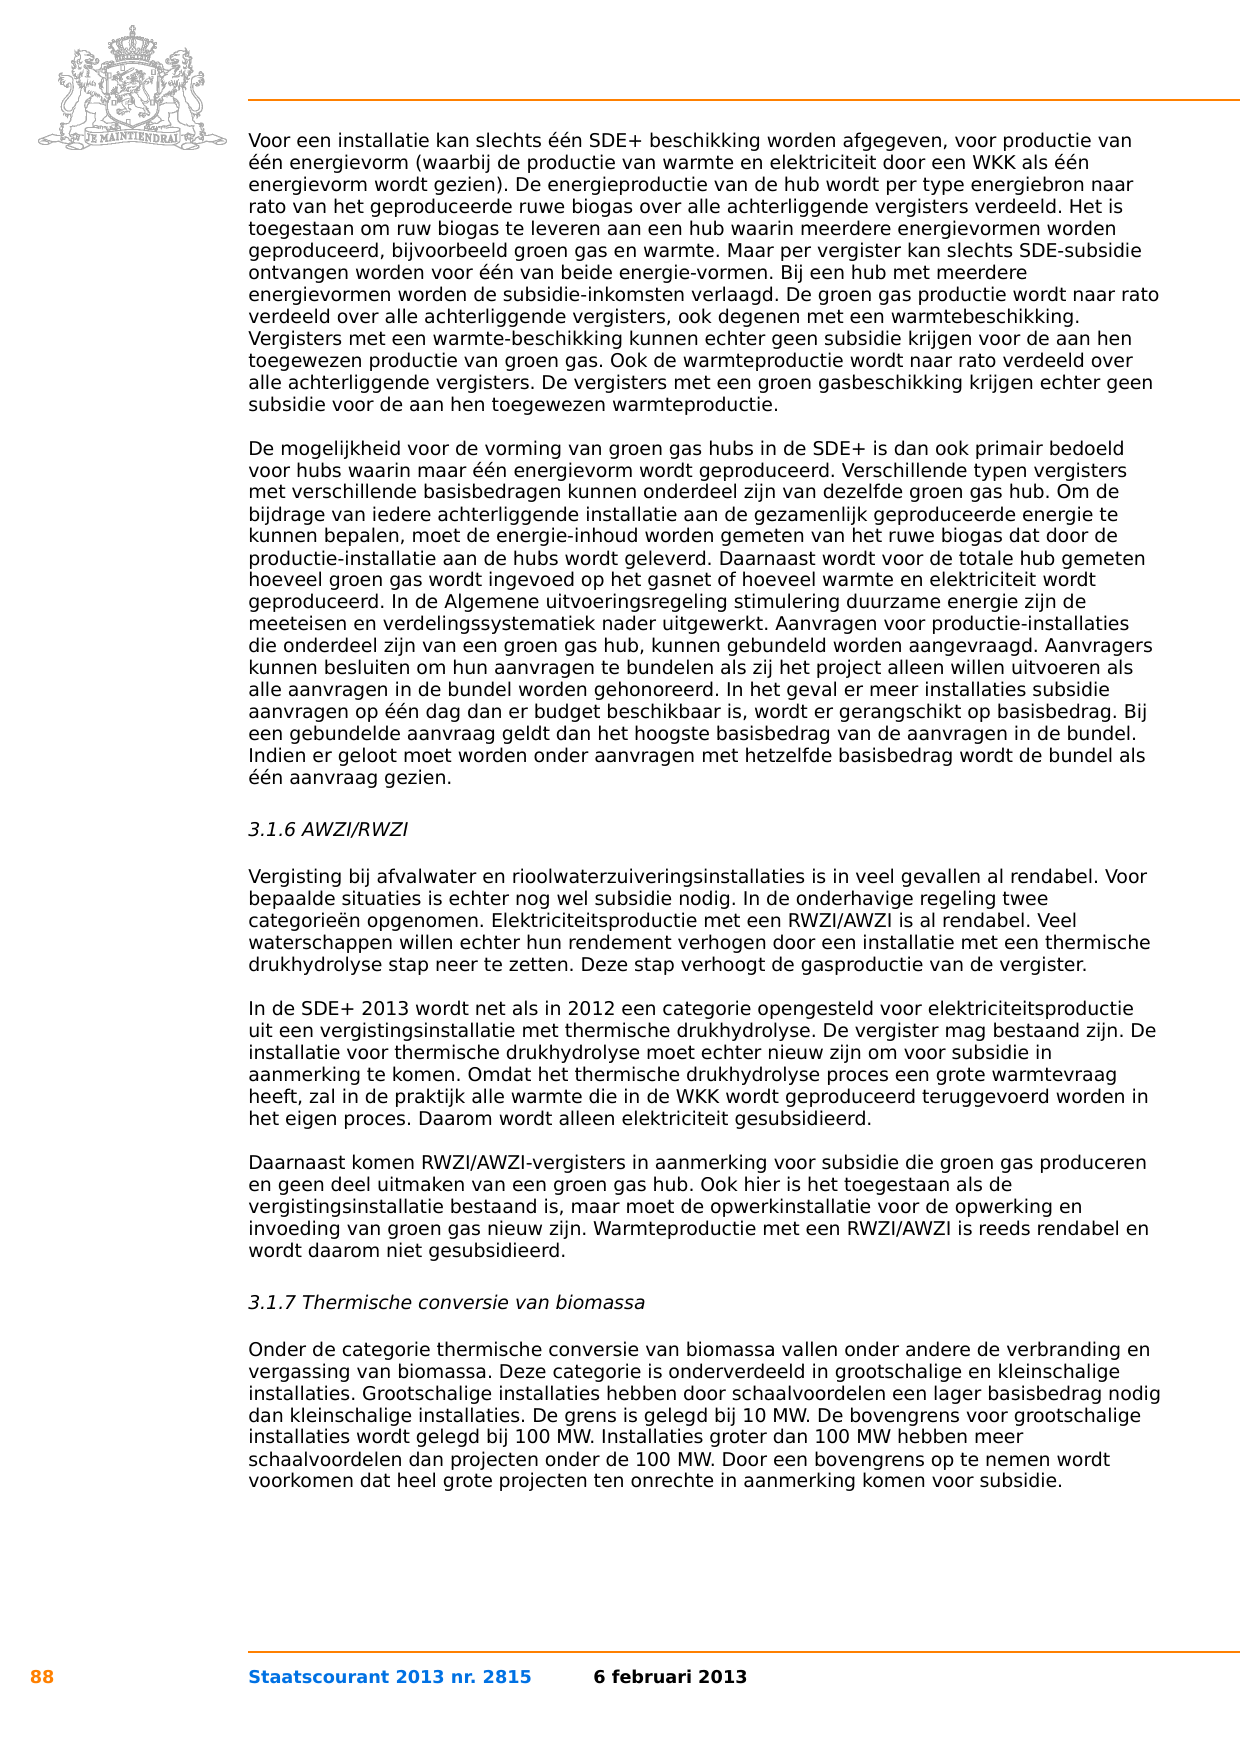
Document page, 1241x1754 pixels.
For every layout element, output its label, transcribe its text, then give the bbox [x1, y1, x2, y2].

text In de SDE+ 2013 wordt net als in 2012 een categorie opengesteld voor elektriciteitsproductie uit een vergistingsinstallatie met thermische drukhydrolyse. De vergister mag bestaand zijn. De installatie voor thermische drukhydrolyse moet echter nieuw zijn om voor subsidie in aanmerking te komen. Omdat het thermische drukhydrolyse proces een grote warmtevraag heeft, zal in de praktijk alle warmte die in de WKK wordt geproduceerd teruggevoerd worden in het eigen proces. Daarom wordt alleen elektriciteit gesubsidieerd. [248, 998, 1163, 1130]
text De mogelijkheid voor de vorming van groen gas hubs in de SDE+ is dan ook primair bedoeld voor hubs waarin maar één energievorm wordt geproduceerd. Verschillende typen vergisters met verschillende basisbedragen kunnen onderdeel zijn van dezelfde groen gas hub. Om de bijdrage van iedere achterliggende installatie aan de gezamenlijk geproduceerde energie te kunnen bepalen, moet de energie-inhoud worden gemeten van het ruwe biogas dat door de productie-installatie aan de hubs wordt geleverd. Daarnaast wordt voor de totale hub gemeten hoeveel groen gas wordt ingevoed op het gasnet of hoeveel warmte en elektriciteit wordt geproduceerd. In de Algemene uitvoeringsregeling stimulering duurzame energie zijn de meeteisen en verdelingssystematiek nader uitgewerkt. Aanvragen voor productie-installaties die onderdeel zijn van een groen gas hub, kunnen gebundeld worden aangevraagd. Aanvragers kunnen besluiten om hun aanvragen te bundelen als zij het project alleen willen uitvoeren als alle aanvragen in de bundel worden gehonoreerd. In het geval er meer installaties subsidie aanvragen op één dag dan er budget beschikbaar is, wordt er gerangschikt op basisbedrag. Bij een gebundelde aanvraag geldt dan het hoogste basisbedrag van de aanvragen in de bundel. Indien er geloot moet worden onder aanvragen met hetzelfde basisbedrag wordt de bundel als één aanvraag gezien. [248, 437, 1163, 789]
subtitle 3.1.7 Thermische conversie van biomassa [248, 1292, 1163, 1313]
picture [38, 25, 227, 150]
subtitle 3.1.6 AWZI/RWZI [248, 819, 1163, 841]
text Vergisting bij afvalwater en rioolwaterzuiveringsinstallaties is in veel gevallen al rendabel. Voor bepaalde situaties is echter nog wel subsidie nodig. In de onderhavige regeling twee categorieën opgenomen. Elektriciteitsproductie met een RWZI/AWZI is al rendabel. Veel waterschappen willen echter hun rendement verhogen door een installatie met een thermische drukhydrolyse stap neer te zetten. Deze stap verhoogt de gasproductie van de vergister. [248, 866, 1163, 976]
text Voor een installatie kan slechts één SDE+ beschikking worden afgegeven, voor productie van één energievorm (waarbij de productie van warmte en elektriciteit door een WKK als één energievorm wordt gezien). De energieproductie van de hub wordt per type energiebron naar rato van het geproduceerde ruwe biogas over alle achterliggende vergisters verdeeld. Het is toegestaan om ruw biogas te leveren aan een hub waarin meerdere energievormen worden geproduceerd, bijvoorbeeld groen gas en warmte. Maar per vergister kan slechts SDE-subsidie ontvangen worden voor één van beide energie-vormen. Bij een hub met meerdere energievormen worden de subsidie-inkomsten verlaagd. De groen gas productie wordt naar rato verdeeld over alle achterliggende vergisters, ook degenen met een warmtebeschikking. Vergisters met een warmte-beschikking kunnen echter geen subsidie krijgen voor de aan hen toegewezen productie van groen gas. Ook de warmteproductie wordt naar rato verdeeld over alle achterliggende vergisters. De vergisters met een groen gasbeschikking krijgen echter geen subsidie voor de aan hen toegewezen warmteproductie. [248, 130, 1163, 416]
text Daarnaast komen RWZI/AWZI-vergisters in aanmerking voor subsidie die groen gas produceren en geen deel uitmaken van een groen gas hub. Ook hier is het toegestaan als de vergistingsinstallatie bestaand is, maar moet de opwerkinstallatie voor de opwerking en invoeding van groen gas nieuw zijn. Warmteproductie met een RWZI/AWZI is reeds rendabel en wordt daarom niet gesubsidieerd. [248, 1152, 1163, 1262]
text Onder de categorie thermische conversie van biomassa vallen onder andere de verbranding en vergassing van biomassa. Deze categorie is onderverdeeld in grootschalige en kleinschalige installaties. Grootschalige installaties hebben door schaalvoordelen een lager basisbedrag nodig dan kleinschalige installaties. De grens is gelegd bij 10 MW. De bovengrens voor grootschalige installaties wordt gelegd bij 100 MW. Installaties groter dan 100 MW hebben meer schaalvoordelen dan projecten onder de 100 MW. Door een bovengrens op te nemen wordt voorkomen dat heel grote projecten ten onrechte in aanmerking komen voor subsidie. [248, 1338, 1163, 1492]
